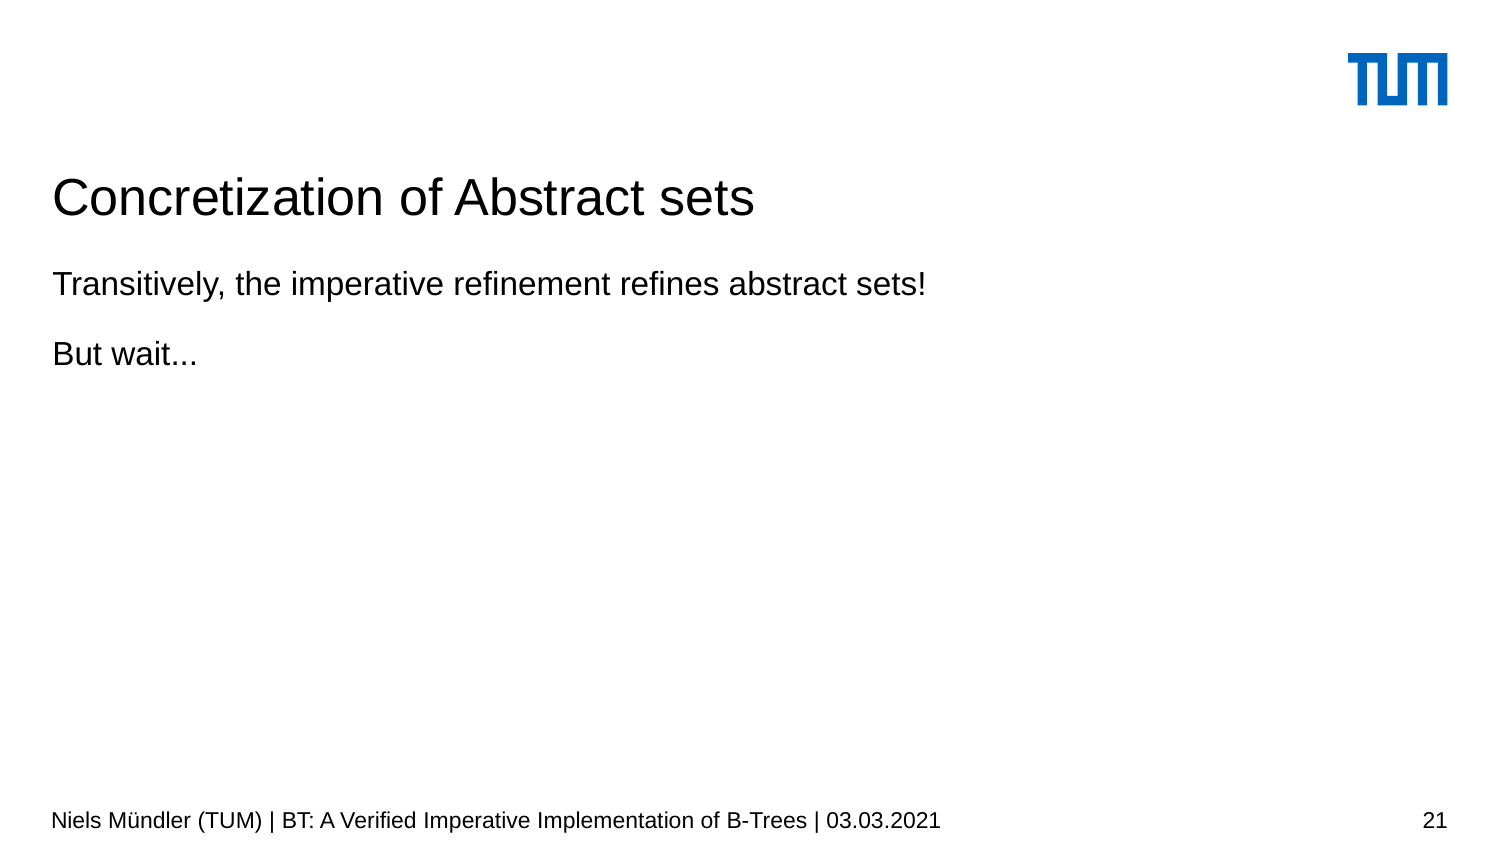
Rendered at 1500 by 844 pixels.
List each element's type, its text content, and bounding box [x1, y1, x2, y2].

title Concretization of Abstract sets [52, 159, 1449, 227]
list Transitively, the imperative refinement refines abstract sets! But wait... [52, 262, 1449, 771]
